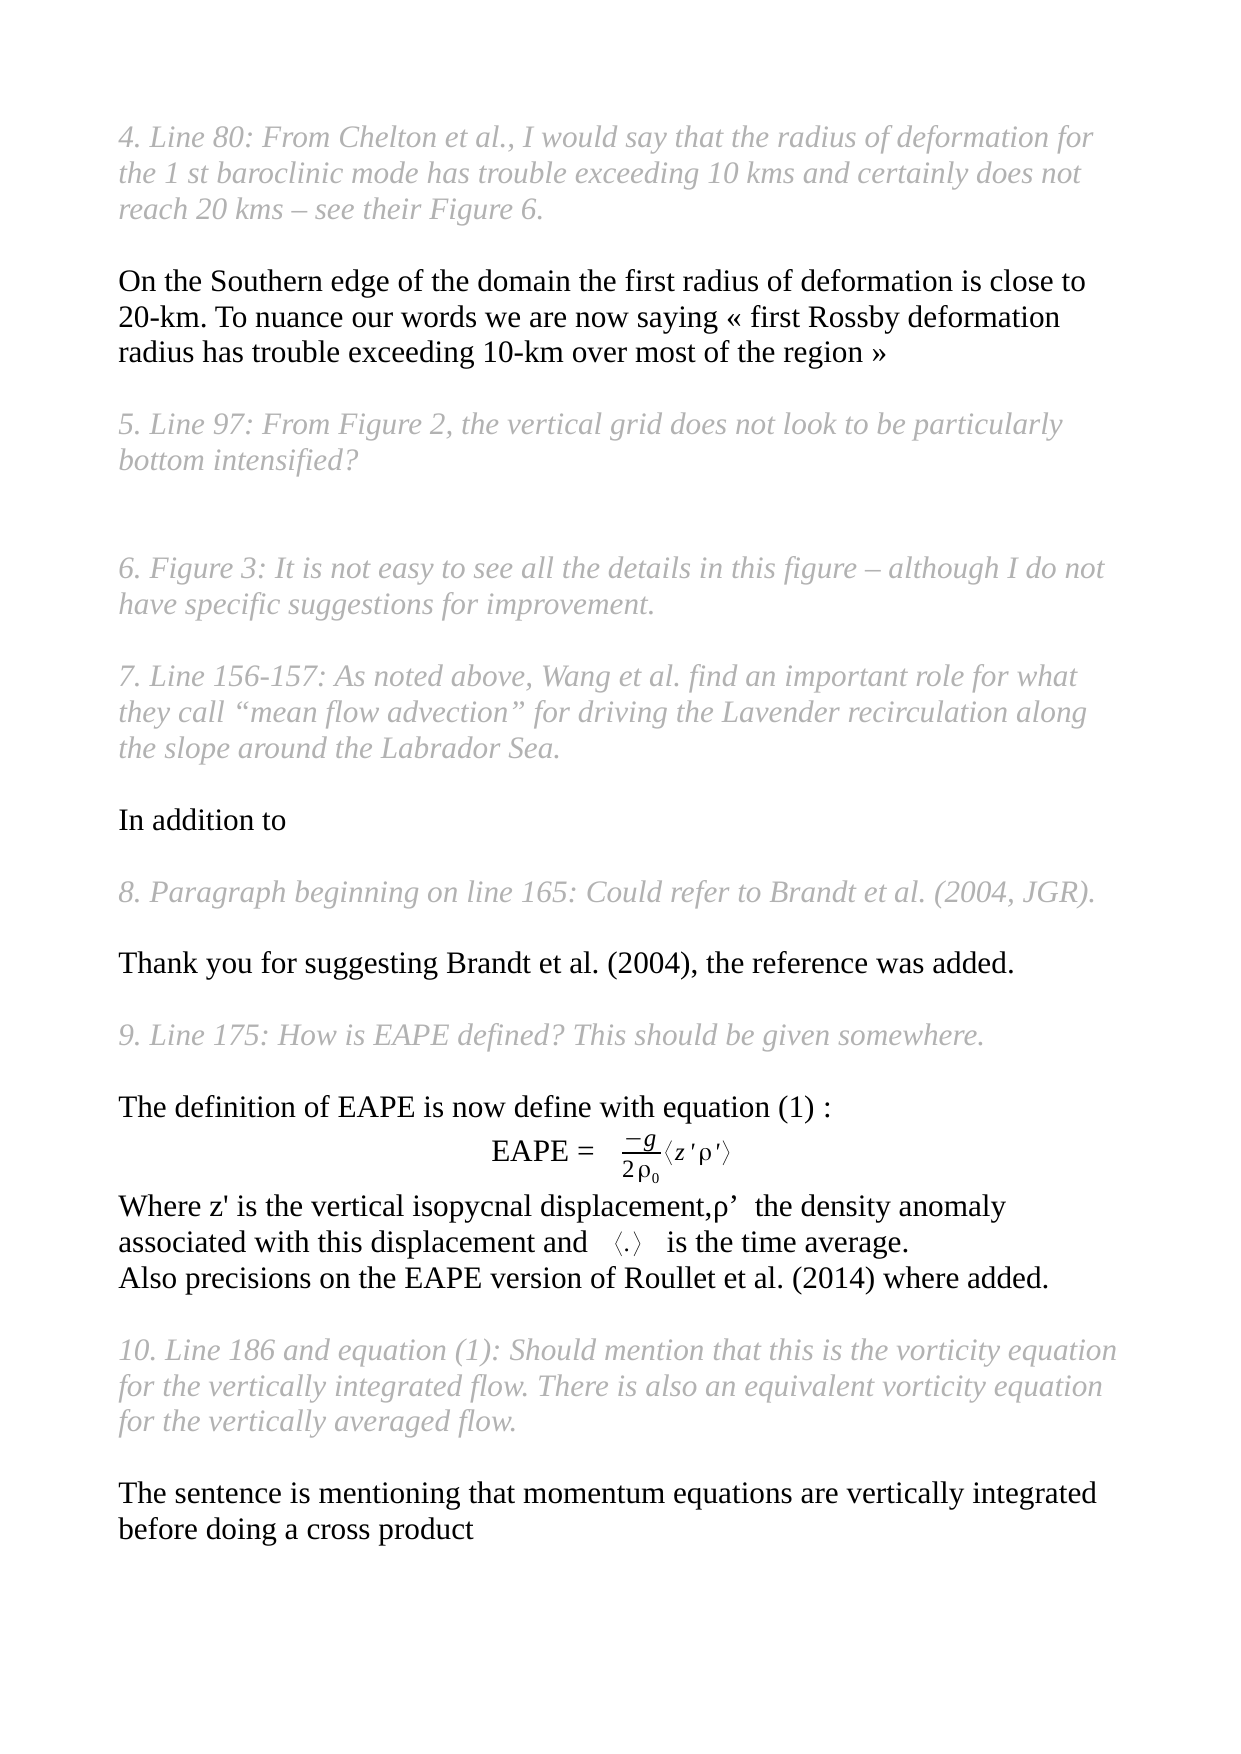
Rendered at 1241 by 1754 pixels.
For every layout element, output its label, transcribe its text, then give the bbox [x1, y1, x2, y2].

text On the Southern edge of the domain the first radius of deformation is close to 20-km. To nuance our words we are now saying « first Rossby deformation radius has trouble exceeding 10-km over most of the region » [118, 262, 1122, 370]
text 5. Line 97: From Figure 2, the vertical grid does not look to be particularly bottom intensified? [118, 406, 1122, 477]
text Also precisions on the EAPE version of Roullet et al. (2014) where added. [118, 1259, 1122, 1295]
text 10. Line 186 and equation (1): Should mention that this is the vorticity equation for the vertically integrated flow. There is also an equivalent vorticity equation for the vertically averaged flow. [118, 1331, 1122, 1439]
text 6. Figure 3: It is not easy to see all the details in this figure – although I do not have specific suggestions for improvement. [118, 549, 1122, 621]
text EAPE = [118, 1124, 1122, 1187]
text The sentence is mentioning that momentum equations are vertically integrated before doing a cross product [118, 1474, 1122, 1546]
text 8. Paragraph beginning on line 165: Could refer to Brandt et al. (2004, JGR). [118, 873, 1122, 909]
text Where z' is the vertical isopycnal displacement,ρ’ the density anomaly associated with this displacement and is the time average. [118, 1187, 1122, 1259]
text 7. Line 156-157: As noted above, Wang et al. find an important role for what they call “mean flow advection” for driving the Lavender recirculation along the slope around the Labrador Sea. [118, 657, 1122, 765]
text 9. Line 175: How is EAPE defined? This should be given somewhere. [118, 1017, 1122, 1052]
text Thank you for suggesting Brandt et al. (2004), the reference was added. [118, 945, 1122, 981]
text The definition of EAPE is now define with equation (1) : [118, 1088, 1122, 1124]
text In addition to [118, 801, 1122, 837]
text 4. Line 80: From Chelton et al., I would say that the radius of deformation for the 1 st baroclinic mode has trouble exceeding 10 kms and certainly does not reach 20 kms – see their Figure 6. [118, 118, 1122, 226]
